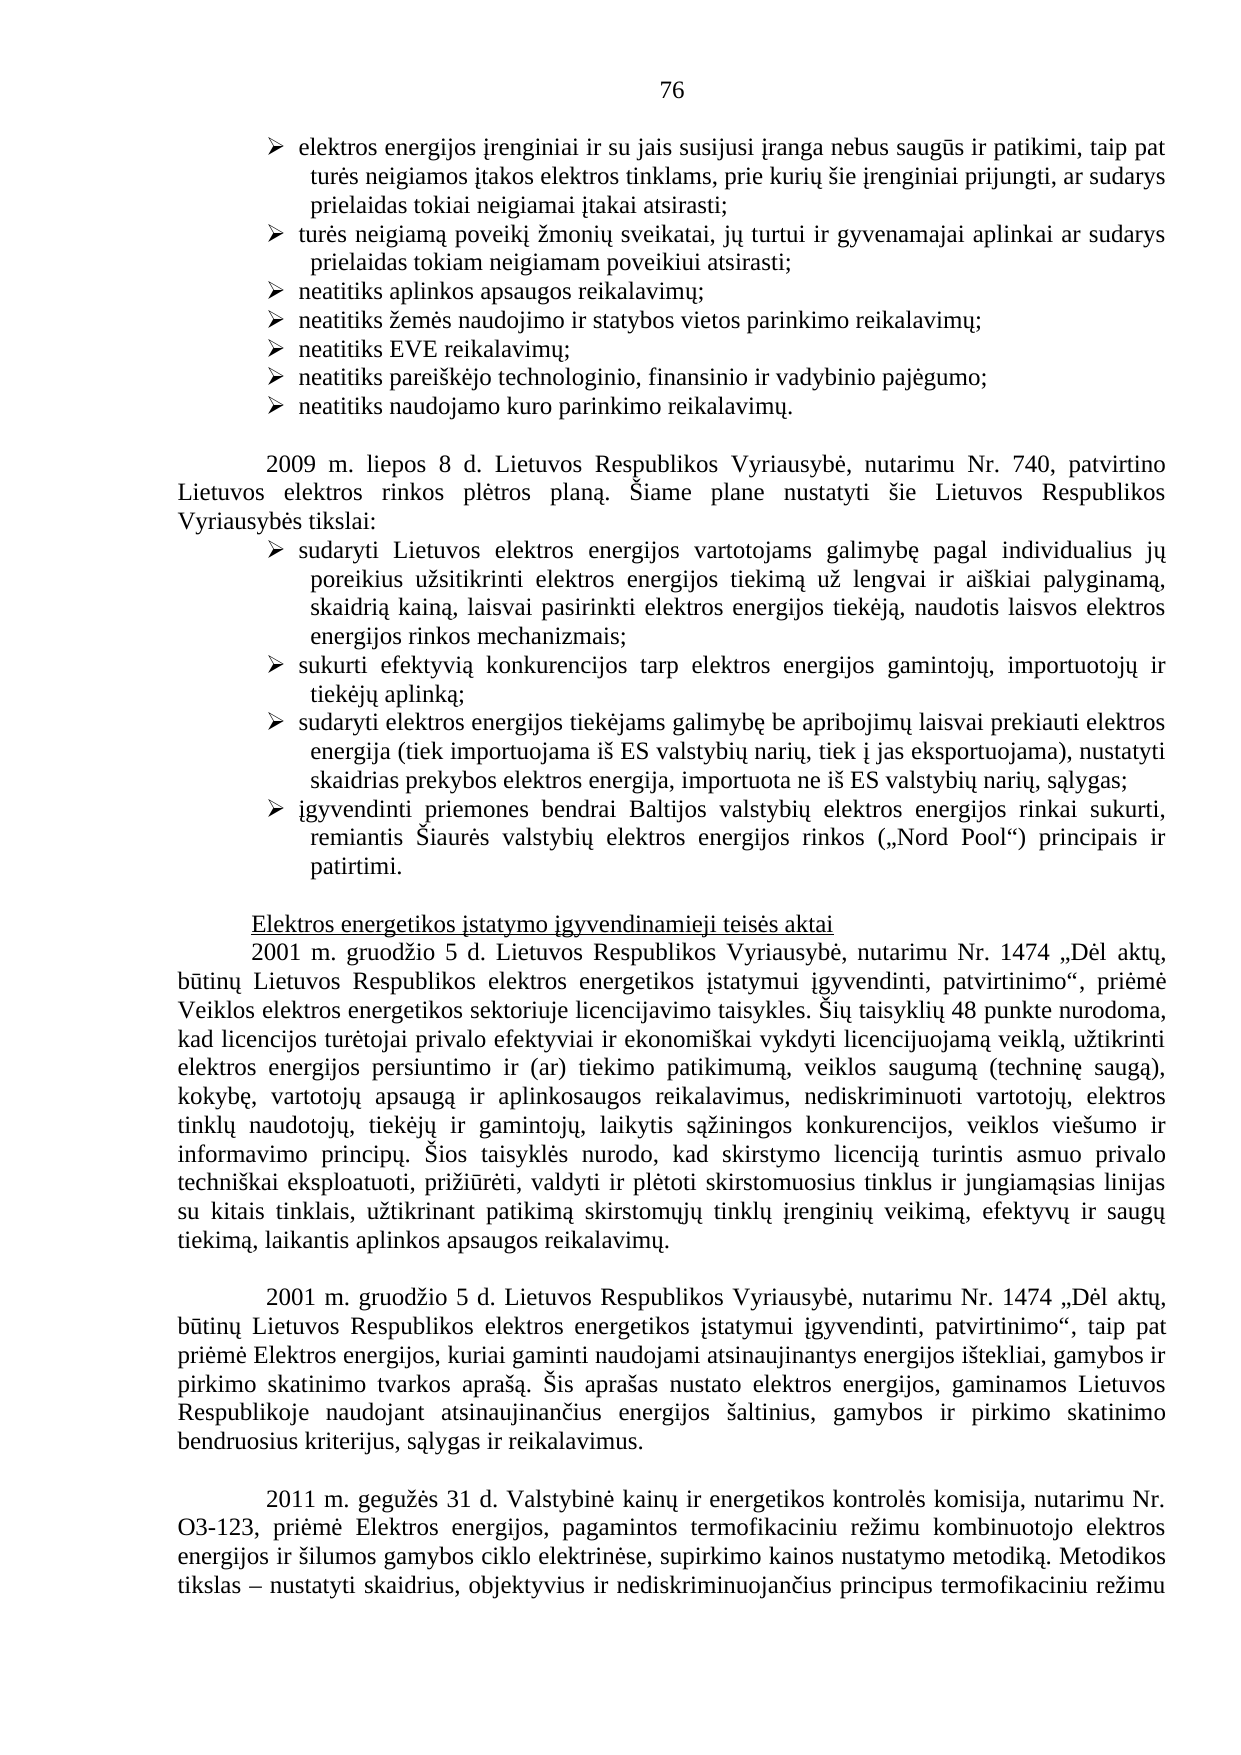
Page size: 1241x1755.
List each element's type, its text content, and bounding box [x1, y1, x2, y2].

text neatitiks naudojamo kuro parinkimo reikalavimų. [266, 391, 1166, 420]
text 2011 m. gegužės 31 d. Valstybinė kainų ir energetikos kontrolės komisija, nutarimu Nr. O3-123, priėmė Elektros energijos, pagamintos termofikaciniu režimu kombinuotojo elektros energijos ir šilumos gamybos ciklo elektrinėse, supirkimo kainos nustatymo metodiką. Metodikos tikslas – nustatyti skaidrius, objektyvius ir nediskriminuojančius principus termofikaciniu režimu [177, 1484, 1166, 1599]
text 2001 m. gruodžio 5 d. Lietuvos Respublikos Vyriausybė, nutarimu Nr. 1474 „Dėl aktų, būtinų Lietuvos Respublikos elektros energetikos įstatymui įgyvendinti, patvirtinimo“, priėmė Veiklos elektros energetikos sektoriuje licencijavimo taisykles. Šių taisyklių 48 punkte nurodoma, kad licencijos turėtojai privalo efektyviai ir ekonomiškai vykdyti licencijuojamą veiklą, užtikrinti elektros energijos persiuntimo ir (ar) tiekimo patikimumą, veiklos saugumą (techninę saugą), kokybę, vartotojų apsaugą ir aplinkosaugos reikalavimus, nediskriminuoti vartotojų, elektros tinklų naudotojų, tiekėjų ir gamintojų, laikytis sąžiningos konkurencijos, veiklos viešumo ir informavimo principų. Šios taisyklės nurodo, kad skirstymo licenciją turintis asmuo privalo techniškai eksploatuoti, prižiūrėti, valdyti ir plėtoti skirstomuosius tinklus ir jungiamąsias linijas su kitais tinklais, užtikrinant patikimą skirstomųjų tinklų įrenginių veikimą, efektyvų ir saugų tiekimą, laikantis aplinkos apsaugos reikalavimų. [177, 937, 1166, 1254]
text Elektros energetikos įstatymo įgyvendinamieji teisės aktai [177, 909, 1166, 937]
text elektros energijos įrenginiai ir su jais susijusi įranga nebus saugūs ir patikimi, taip pat turės neigiamos įtakos elektros tinklams, prie kurių šie įrenginiai prijungti, ar sudarys prielaidas tokiai neigiamai įtakai atsirasti; [266, 132, 1166, 219]
text neatitiks aplinkos apsaugos reikalavimų; [266, 276, 1166, 305]
text neatitiks EVE reikalavimų; [266, 334, 1166, 362]
text 2001 m. gruodžio 5 d. Lietuvos Respublikos Vyriausybė, nutarimu Nr. 1474 „Dėl aktų, būtinų Lietuvos Respublikos elektros energetikos įstatymui įgyvendinti, patvirtinimo“, taip pat priėmė Elektros energijos, kuriai gaminti naudojami atsinaujinantys energijos ištekliai, gamybos ir pirkimo skatinimo tvarkos aprašą. Šis aprašas nustato elektros energijos, gaminamos Lietuvos Respublikoje naudojant atsinaujinančius energijos šaltinius, gamybos ir pirkimo skatinimo bendruosius kriterijus, sąlygas ir reikalavimus. [177, 1282, 1166, 1455]
text sukurti efektyvią konkurencijos tarp elektros energijos gamintojų, importuotojų ir tiekėjų aplinką; [266, 650, 1166, 707]
text turės neigiamą poveikį žmonių sveikatai, jų turtui ir gyvenamajai aplinkai ar sudarys prielaidas tokiam neigiamam poveikiui atsirasti; [266, 219, 1166, 276]
text neatitiks pareiškėjo technologinio, finansinio ir vadybinio pajėgumo; [266, 362, 1166, 391]
text sudaryti Lietuvos elektros energijos vartotojams galimybę pagal individualius jų poreikius užsitikrinti elektros energijos tiekimą už lengvai ir aiškiai palyginamą, skaidrią kainą, laisvai pasirinkti elektros energijos tiekėją, naudotis laisvos elektros energijos rinkos mechanizmais; [266, 535, 1166, 650]
text įgyvendinti priemones bendrai Baltijos valstybių elektros energijos rinkai sukurti, remiantis Šiaurės valstybių elektros energijos rinkos („Nord Pool“) principais ir patirtimi. [266, 794, 1166, 880]
text sudaryti elektros energijos tiekėjams galimybę be apribojimų laisvai prekiauti elektros energija (tiek importuojama iš ES valstybių narių, tiek į jas eksportuojama), nustatyti skaidrias prekybos elektros energija, importuota ne iš ES valstybių narių, sąlygas; [266, 707, 1166, 794]
text 2009 m. liepos 8 d. Lietuvos Respublikos Vyriausybė, nutarimu Nr. 740, patvirtino Lietuvos elektros rinkos plėtros planą. Šiame plane nustatyti šie Lietuvos Respublikos Vyriausybės tikslai: [177, 449, 1166, 535]
text neatitiks žemės naudojimo ir statybos vietos parinkimo reikalavimų; [266, 305, 1166, 334]
